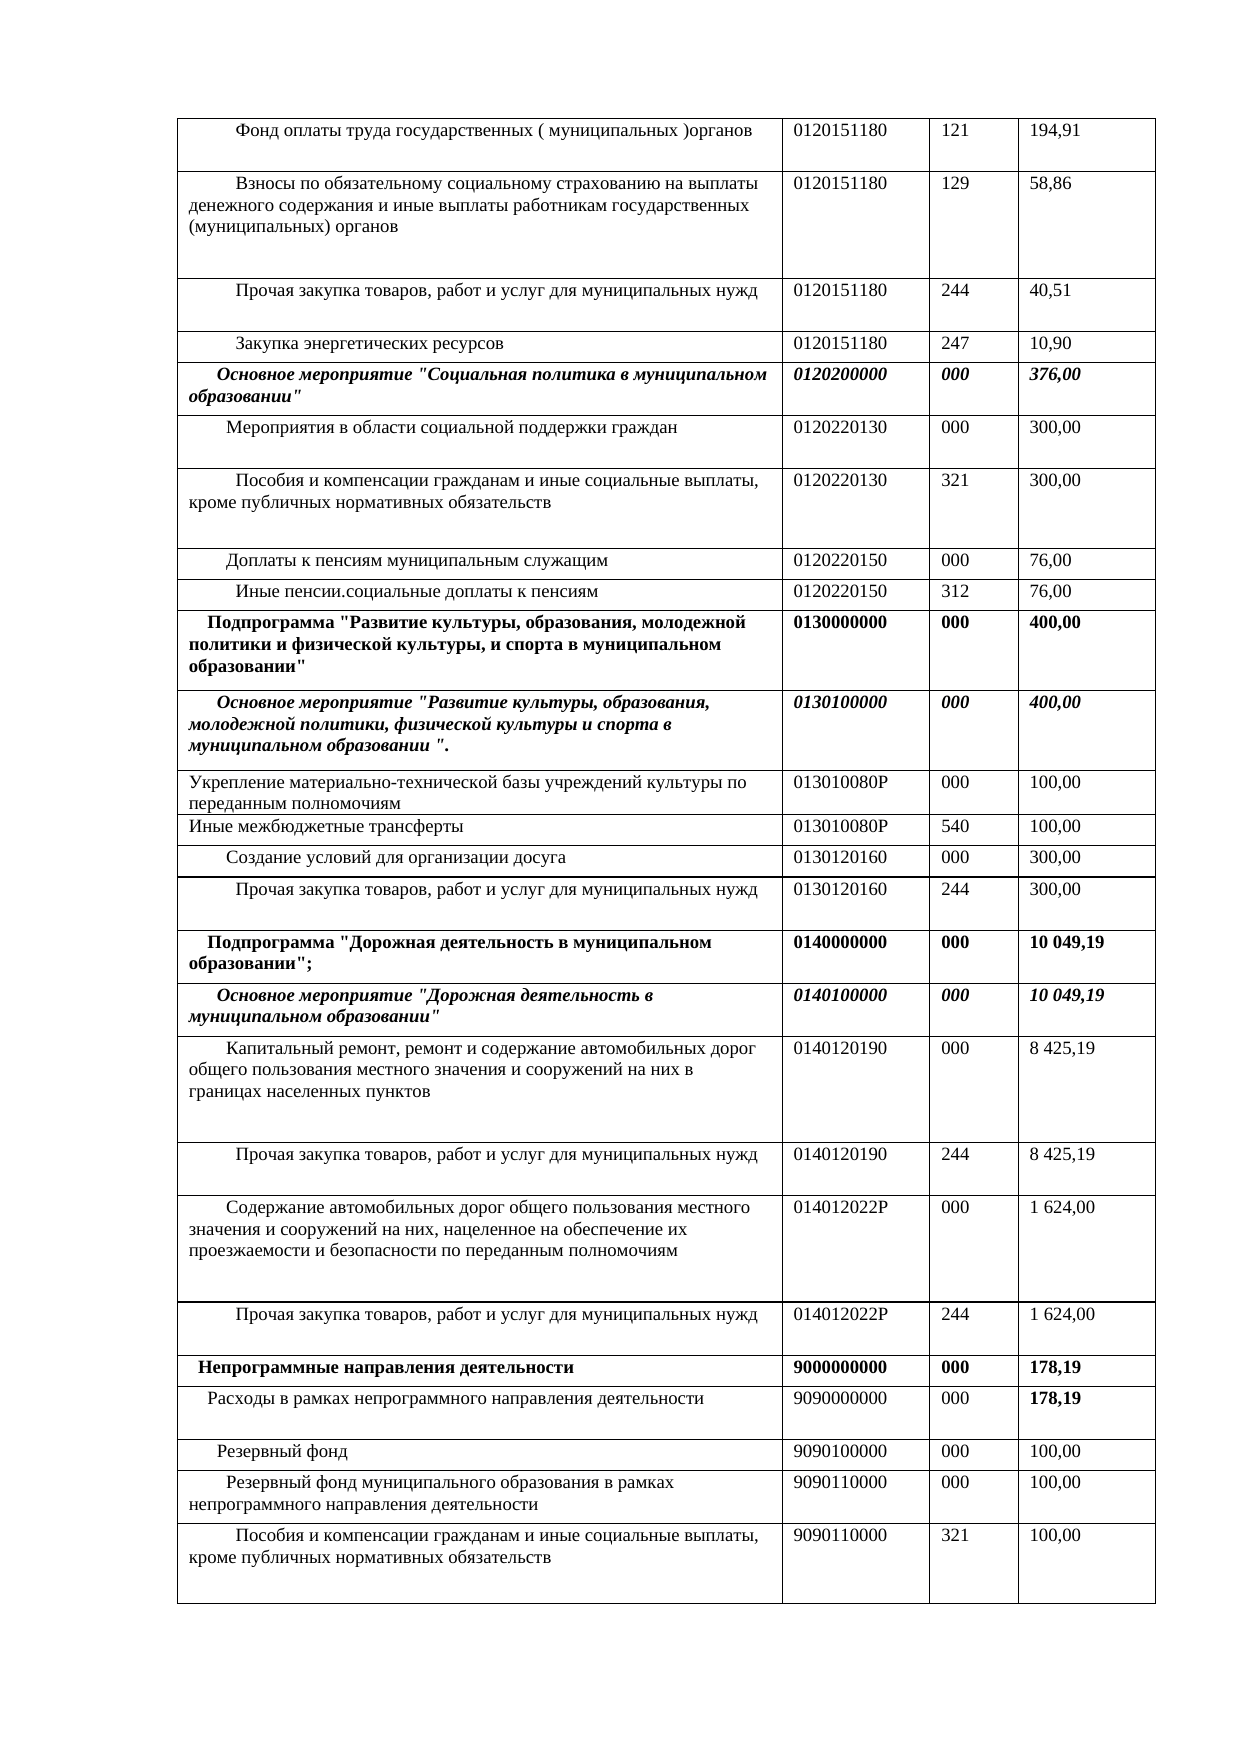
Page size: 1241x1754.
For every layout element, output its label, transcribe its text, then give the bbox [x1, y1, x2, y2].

table_cell 000 [930, 363, 1018, 415]
table_cell 014012022P [783, 1196, 929, 1301]
table_cell Прочая закупка товаров, работ и услуг для муниципальных нужд [178, 1143, 782, 1195]
table_cell 178,19 [1019, 1387, 1155, 1439]
table_cell Прочая закупка товаров, работ и услуг для муниципальных нужд [178, 878, 782, 929]
table_cell 0120151180 [783, 119, 929, 171]
table_cell 000 [930, 984, 1018, 1036]
table_cell 000 [930, 691, 1018, 770]
table_cell 0140120190 [783, 1037, 929, 1142]
table_cell 9000000000 [783, 1356, 929, 1386]
table_cell 300,00 [1019, 416, 1155, 468]
table_cell 540 [930, 815, 1018, 845]
table_cell 0120200000 [783, 363, 929, 415]
table_cell Прочая закупка товаров, работ и услуг для муниципальных нужд [178, 279, 782, 331]
table_cell 400,00 [1019, 611, 1155, 690]
table_cell 000 [930, 1471, 1018, 1523]
table_cell Взносы по обязательному социальному страхованию на выплаты денежного содержания и иные выплаты работникам государственных (муниципальных) органов [178, 172, 782, 277]
table_cell Резервный фонд [178, 1440, 782, 1470]
table_cell 0120220150 [783, 580, 929, 610]
table_cell Расходы в рамках непрограммного направления деятельности [178, 1387, 782, 1439]
table_cell 100,00 [1019, 1524, 1155, 1603]
table_cell 014012022P [783, 1303, 929, 1354]
table_cell Создание условий для организации досуга [178, 846, 782, 876]
table_cell Основное мероприятие "Социальная политика в муниципальном образовании" [178, 363, 782, 415]
table_cell 0130000000 [783, 611, 929, 690]
table_cell Основное мероприятие "Развитие культуры, образования, молодежной политики, физической культуры и спорта в муниципальном образовании ". [178, 691, 782, 770]
table_cell 9090100000 [783, 1440, 929, 1470]
table_cell 000 [930, 416, 1018, 468]
table_cell 400,00 [1019, 691, 1155, 770]
table_cell 244 [930, 878, 1018, 929]
table_cell Закупка энергетических ресурсов [178, 332, 782, 362]
table_cell 9090110000 [783, 1471, 929, 1523]
table_cell 244 [930, 1303, 1018, 1354]
table_cell Подпрограмма "Дорожная деятельность в муниципальном образовании"; [178, 931, 782, 983]
table_cell Содержание автомобильных дорог общего пользования местного значения и сооружений на них, нацеленное на обеспечение их проезжаемости и безопасности по переданным полномочиям [178, 1196, 782, 1301]
table_cell 376,00 [1019, 363, 1155, 415]
table_cell 000 [930, 931, 1018, 983]
table_cell 300,00 [1019, 878, 1155, 929]
table_cell 0140000000 [783, 931, 929, 983]
table_cell 100,00 [1019, 771, 1155, 814]
table_cell 40,51 [1019, 279, 1155, 331]
table_cell 121 [930, 119, 1018, 171]
table_cell 000 [930, 1196, 1018, 1301]
table_cell 76,00 [1019, 549, 1155, 579]
table_cell 0120220130 [783, 469, 929, 548]
table_cell 000 [930, 1440, 1018, 1470]
table_cell 8 425,19 [1019, 1143, 1155, 1195]
table_cell 244 [930, 279, 1018, 331]
table_cell 10,90 [1019, 332, 1155, 362]
table_cell 000 [930, 771, 1018, 814]
table_cell 321 [930, 469, 1018, 548]
table_cell 194,91 [1019, 119, 1155, 171]
table_cell 8 425,19 [1019, 1037, 1155, 1142]
table_cell 0140100000 [783, 984, 929, 1036]
table_cell Доплаты к пенсиям муниципальным служащим [178, 549, 782, 579]
table_cell 100,00 [1019, 815, 1155, 845]
table_cell 000 [930, 1037, 1018, 1142]
table_cell 9090110000 [783, 1524, 929, 1603]
table_cell 000 [930, 611, 1018, 690]
table_cell Основное мероприятие "Дорожная деятельность в муниципальном образовании" [178, 984, 782, 1036]
table_cell Прочая закупка товаров, работ и услуг для муниципальных нужд [178, 1303, 782, 1354]
table_cell 0120151180 [783, 279, 929, 331]
table_cell Укрепление материально-технической базы учреждений культуры по переданным полномочиям [178, 771, 782, 814]
table_cell 247 [930, 332, 1018, 362]
table_cell 10 049,19 [1019, 931, 1155, 983]
table_cell 300,00 [1019, 469, 1155, 548]
table_cell 312 [930, 580, 1018, 610]
table_cell Пособия и компенсации гражданам и иные социальные выплаты, кроме публичных нормативных обязательств [178, 1524, 782, 1603]
table_cell 100,00 [1019, 1440, 1155, 1470]
table_cell Подпрограмма "Развитие культуры, образования, молодежной политики и физической культуры, и спорта в муниципальном образовании" [178, 611, 782, 690]
table_cell 0130120160 [783, 878, 929, 929]
table_cell Капитальный ремонт, ремонт и содержание автомобильных дорог общего пользования местного значения и сооружений на них в границах населенных пунктов [178, 1037, 782, 1142]
table_cell 013010080Р [783, 815, 929, 845]
table_cell 76,00 [1019, 580, 1155, 610]
table_cell 300,00 [1019, 846, 1155, 876]
table_cell Иные межбюджетные трансферты [178, 815, 782, 845]
table_cell 100,00 [1019, 1471, 1155, 1523]
table_cell 000 [930, 1387, 1018, 1439]
table_cell 000 [930, 846, 1018, 876]
table_cell Фонд оплаты труда государственных ( муниципальных )органов [178, 119, 782, 171]
table_cell 1 624,00 [1019, 1303, 1155, 1354]
table_cell 000 [930, 549, 1018, 579]
table_cell 0120220130 [783, 416, 929, 468]
table_cell 0130100000 [783, 691, 929, 770]
table_cell 321 [930, 1524, 1018, 1603]
table_cell Непрограммные направления деятельности [178, 1356, 782, 1386]
table_cell 1 624,00 [1019, 1196, 1155, 1301]
table_cell 178,19 [1019, 1356, 1155, 1386]
table_cell Иные пенсии.социальные доплаты к пенсиям [178, 580, 782, 610]
table_cell 0120220150 [783, 549, 929, 579]
table_cell 9090000000 [783, 1387, 929, 1439]
table_cell 0130120160 [783, 846, 929, 876]
table_cell 129 [930, 172, 1018, 277]
table_cell Мероприятия в области социальной поддержки граждан [178, 416, 782, 468]
table_cell 10 049,19 [1019, 984, 1155, 1036]
table_cell 244 [930, 1143, 1018, 1195]
table_cell Пособия и компенсации гражданам и иные социальные выплаты, кроме публичных нормативных обязательств [178, 469, 782, 548]
table_cell Резервный фонд муниципального образования в рамках непрограммного направления деятельности [178, 1471, 782, 1523]
table_cell 0120151180 [783, 172, 929, 277]
table_cell 0140120190 [783, 1143, 929, 1195]
table_cell 0120151180 [783, 332, 929, 362]
table_cell 013010080Р [783, 771, 929, 814]
table_cell 58,86 [1019, 172, 1155, 277]
table_cell 000 [930, 1356, 1018, 1386]
